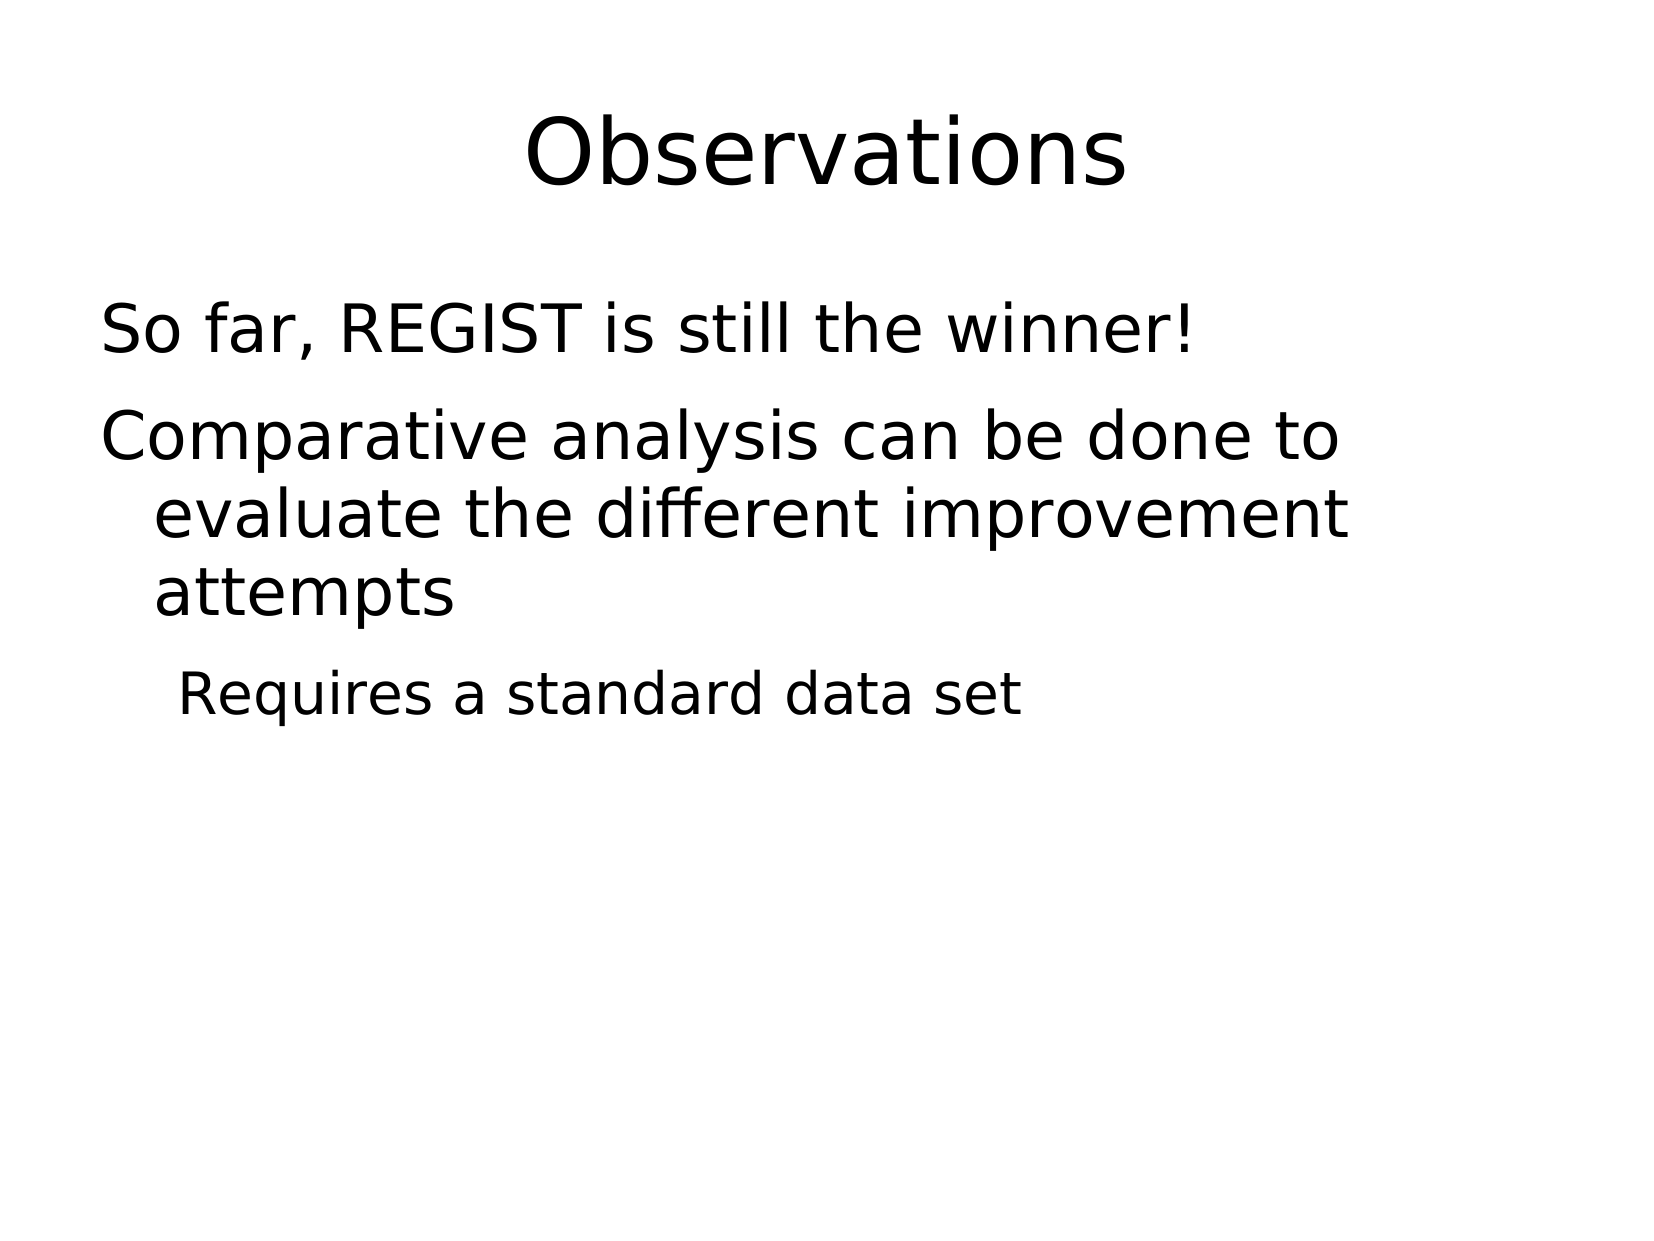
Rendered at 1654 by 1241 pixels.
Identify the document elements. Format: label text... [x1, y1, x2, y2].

list So far, REGIST is still the winner! Comparative analysis can be done to evaluate the different improvement attempts Requires a standard data set [82, 290, 1571, 1109]
title Observations [82, 49, 1571, 257]
